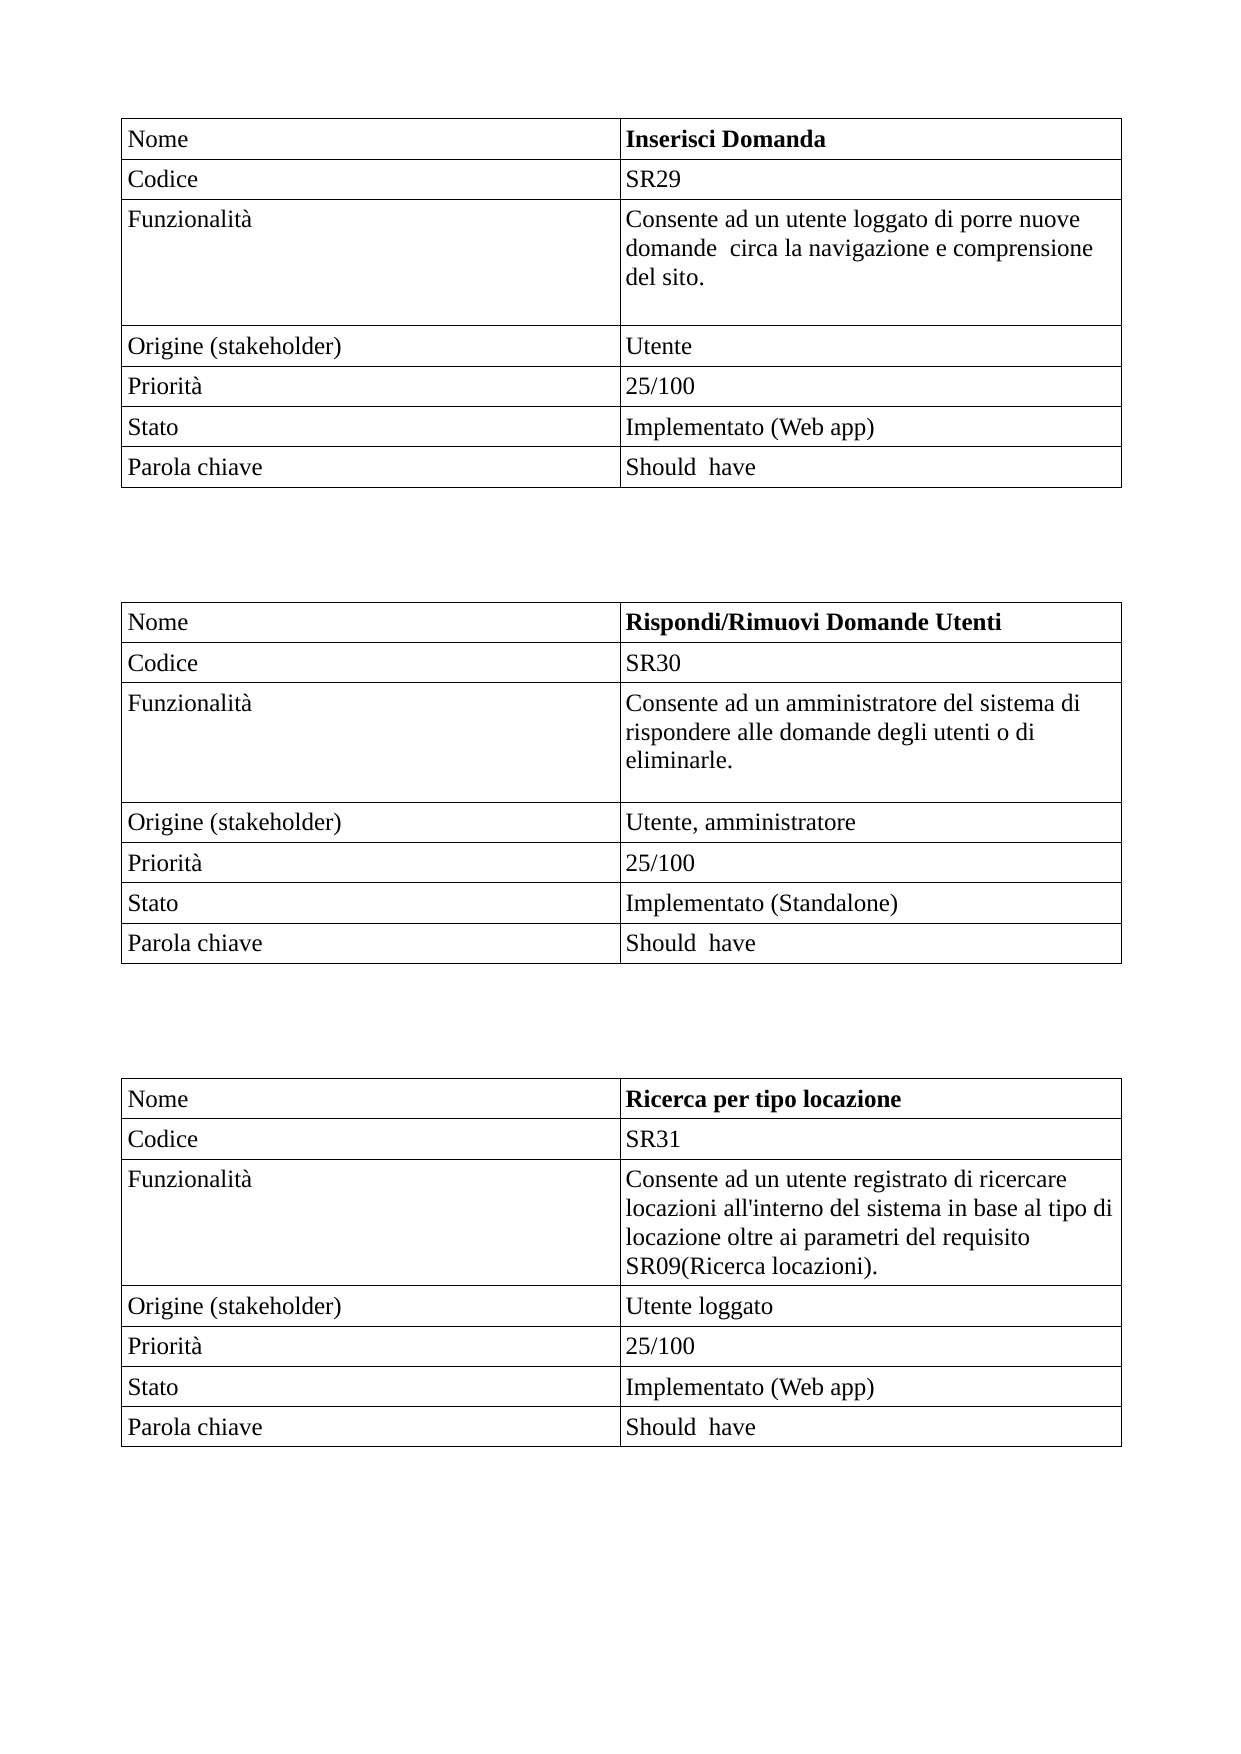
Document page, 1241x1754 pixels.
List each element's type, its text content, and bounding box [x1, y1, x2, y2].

table_cell Utente loggato [621, 1286, 1121, 1326]
table_cell Priorità [122, 367, 620, 406]
table_cell Utente, amministratore [621, 803, 1121, 842]
table_cell Origine (stakeholder) [122, 803, 620, 842]
table_cell 25/100 [621, 1327, 1121, 1366]
table_cell Origine (stakeholder) [122, 326, 620, 366]
table_header Ricerca per tipo locazione [621, 1079, 1121, 1118]
table_cell SR30 [621, 643, 1121, 682]
table_cell Should have [621, 1407, 1121, 1446]
table_cell Parola chiave [122, 924, 620, 963]
table_cell Should have [621, 924, 1121, 963]
table_cell Consente ad un utente registrato di ricercare locazioni all'interno del sistema in base al tipo di locazione oltre ai parametri del requisito SR09(Ricerca locazioni). [621, 1160, 1121, 1285]
table_cell Parola chiave [122, 1407, 620, 1446]
table_cell Consente ad un amministratore del sistema di rispondere alle domande degli utenti o di eliminarle. [621, 683, 1121, 802]
table_cell SR29 [621, 160, 1121, 199]
table_cell Consente ad un utente loggato di porre nuove domande circa la navigazione e comprensione del sito. [621, 200, 1121, 325]
table_cell SR31 [621, 1119, 1121, 1159]
table_cell Origine (stakeholder) [122, 1286, 620, 1326]
table_cell Implementato (Web app) [621, 407, 1121, 446]
table_cell Codice [122, 1119, 620, 1159]
table_cell Implementato (Standalone) [621, 883, 1121, 923]
table_cell Utente [621, 326, 1121, 366]
table_header Rispondi/Rimuovi Domande Utenti [621, 603, 1121, 642]
table_header Nome [122, 1079, 620, 1118]
table_cell Stato [122, 407, 620, 446]
table_cell Funzionalità [122, 200, 620, 325]
table_cell Funzionalità [122, 1160, 620, 1285]
table_cell Codice [122, 643, 620, 682]
table_cell 25/100 [621, 843, 1121, 882]
table_cell Stato [122, 883, 620, 923]
table_cell Priorità [122, 843, 620, 882]
table_cell 25/100 [621, 367, 1121, 406]
table_header Inserisci Domanda [621, 119, 1121, 158]
table_cell Funzionalità [122, 683, 620, 802]
table_header Nome [122, 603, 620, 642]
table_header Nome [122, 119, 620, 158]
table_cell Implementato (Web app) [621, 1367, 1121, 1406]
table_cell Codice [122, 160, 620, 199]
table_cell Stato [122, 1367, 620, 1406]
table_cell Should have [621, 447, 1121, 487]
table_cell Priorità [122, 1327, 620, 1366]
table_cell Parola chiave [122, 447, 620, 487]
